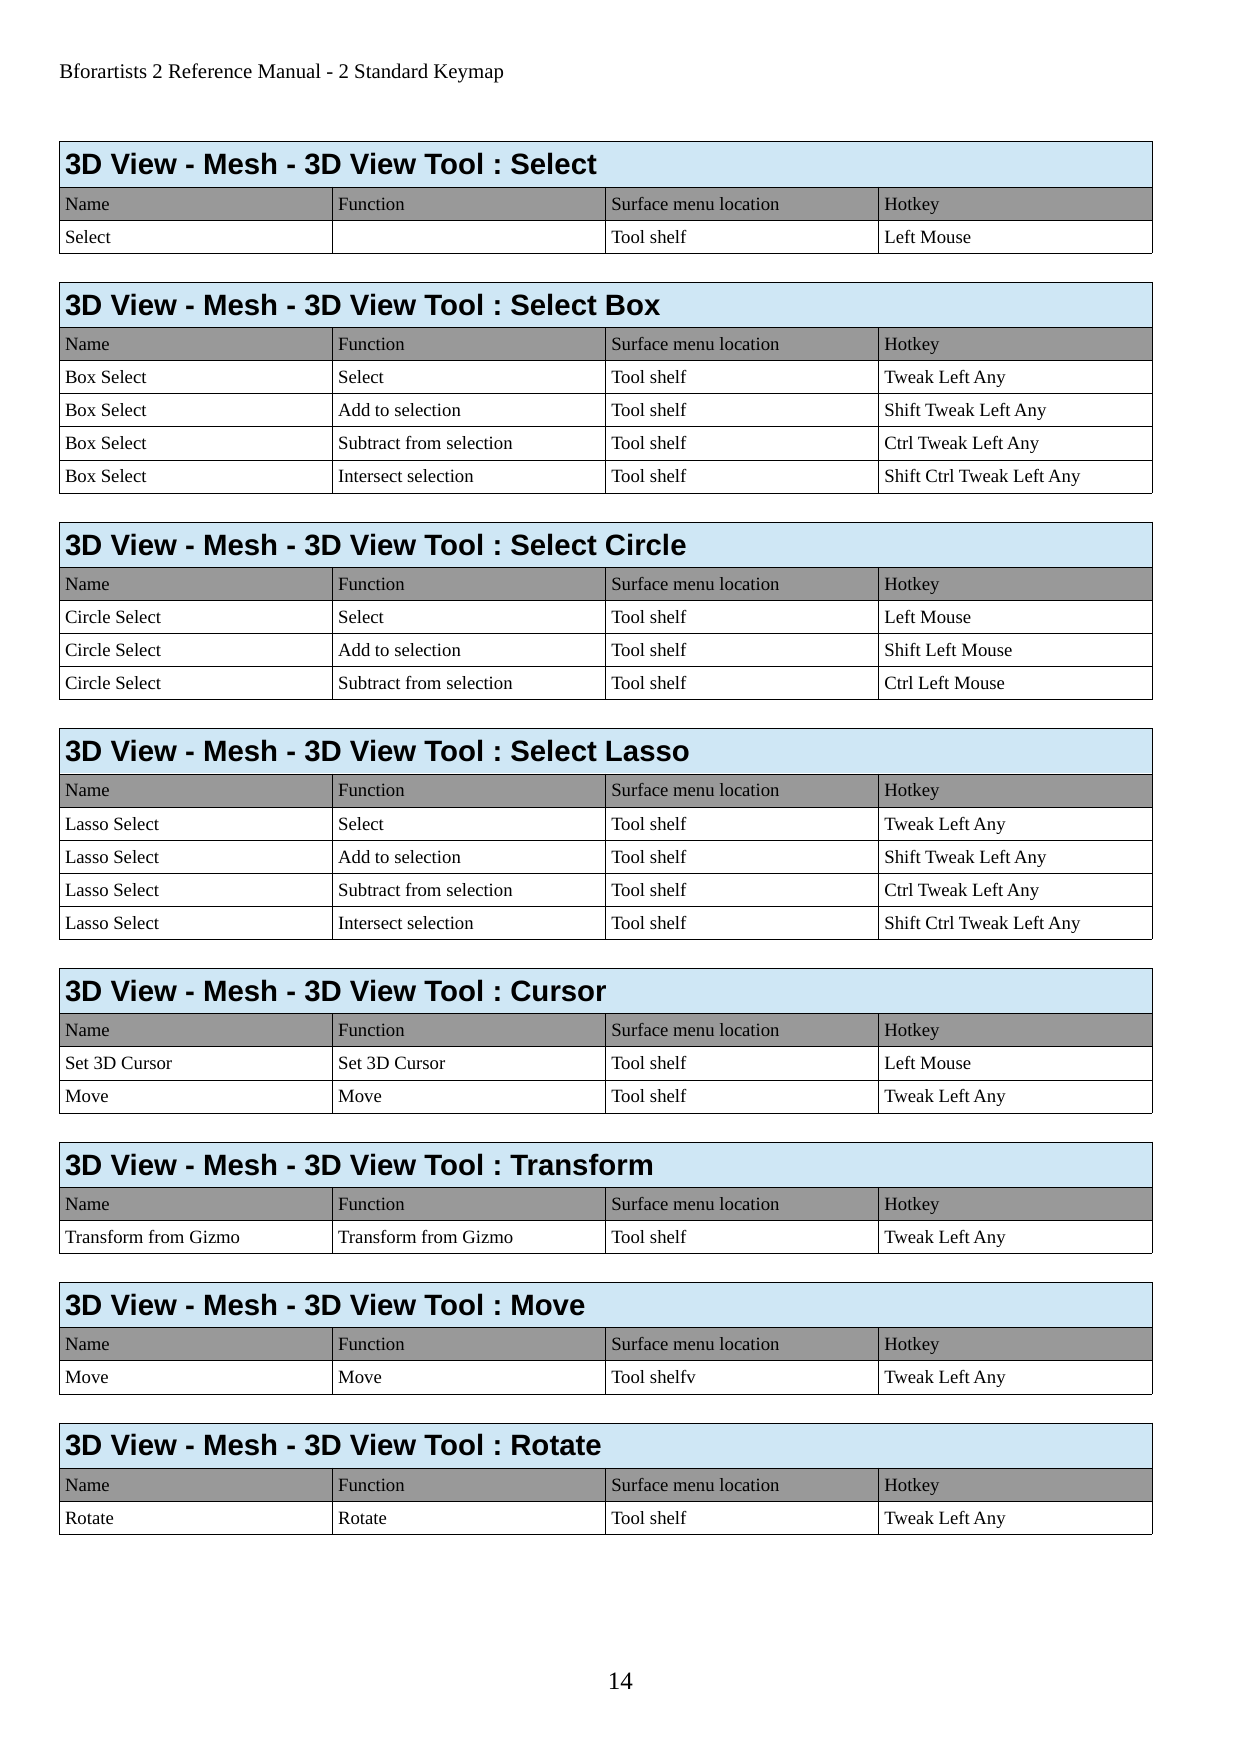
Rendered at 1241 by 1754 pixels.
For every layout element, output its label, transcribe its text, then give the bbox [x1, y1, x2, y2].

table_cell Shift Ctrl Tweak Left Any [879, 907, 1152, 939]
table_cell Tool shelf [606, 427, 878, 459]
table_cell Surface menu location [606, 1014, 878, 1046]
table_cell Shift Tweak Left Any [879, 394, 1152, 426]
table_header 3D View - Mesh - 3D View Tool : Select Box [60, 283, 1152, 327]
table_header 3D View - Mesh - 3D View Tool : Select [60, 142, 1152, 187]
table_cell Hotkey [879, 568, 1152, 600]
table_cell Tweak Left Any [879, 1502, 1152, 1534]
table_cell Surface menu location [606, 1328, 878, 1360]
table_cell Function [333, 568, 605, 600]
table_cell Tool shelf [606, 461, 878, 493]
table_cell Name [60, 1469, 332, 1501]
table_cell Intersect selection [333, 461, 605, 493]
table_header 3D View - Mesh - 3D View Tool : Select Lasso [60, 729, 1152, 773]
table_cell Tool shelf [606, 808, 878, 840]
table_cell Left Mouse [879, 1047, 1152, 1079]
table_cell Subtract from selection [333, 427, 605, 459]
table_cell Subtract from selection [333, 667, 605, 699]
table_cell Tool shelf [606, 394, 878, 426]
table_cell Move [333, 1081, 605, 1113]
table_cell Lasso Select [60, 808, 332, 840]
table_cell Function [333, 328, 605, 360]
table_cell Intersect selection [333, 907, 605, 939]
table_cell Rotate [333, 1502, 605, 1534]
table_cell Name [60, 328, 332, 360]
table_cell Circle Select [60, 601, 332, 633]
table_header 3D View - Mesh - 3D View Tool : Select Circle [60, 523, 1152, 567]
table_cell Tool shelf [606, 1081, 878, 1113]
table_cell Surface menu location [606, 1469, 878, 1501]
table_cell Surface menu location [606, 328, 878, 360]
table_cell Ctrl Left Mouse [879, 667, 1152, 699]
table_cell Move [60, 1081, 332, 1113]
table_cell Rotate [60, 1502, 332, 1534]
table_cell Circle Select [60, 634, 332, 666]
table_cell Select [333, 361, 605, 393]
table_cell Lasso Select [60, 841, 332, 873]
table_cell Hotkey [879, 1014, 1152, 1046]
table_cell Add to selection [333, 394, 605, 426]
table_cell Tool shelf [606, 601, 878, 633]
table_cell Left Mouse [879, 221, 1152, 253]
table_cell Tweak Left Any [879, 808, 1152, 840]
table_cell Select [333, 601, 605, 633]
table_cell Function [333, 1328, 605, 1360]
table_cell Box Select [60, 361, 332, 393]
table_header 3D View - Mesh - 3D View Tool : Transform [60, 1143, 1152, 1187]
table_cell Surface menu location [606, 775, 878, 807]
table_cell Hotkey [879, 188, 1152, 220]
table_cell Tweak Left Any [879, 361, 1152, 393]
table_cell Transform from Gizmo [333, 1221, 605, 1253]
table_cell Surface menu location [606, 568, 878, 600]
table_cell Name [60, 1014, 332, 1046]
table_cell Tool shelfv [606, 1361, 878, 1393]
table_cell Ctrl Tweak Left Any [879, 874, 1152, 906]
table_cell Tool shelf [606, 361, 878, 393]
table_cell Circle Select [60, 667, 332, 699]
table_header 3D View - Mesh - 3D View Tool : Cursor [60, 969, 1152, 1013]
table_cell Tool shelf [606, 874, 878, 906]
table_cell Name [60, 568, 332, 600]
table_cell Surface menu location [606, 1188, 878, 1220]
table_cell Move [60, 1361, 332, 1393]
table_cell Set 3D Cursor [333, 1047, 605, 1079]
table_header 3D View - Mesh - 3D View Tool : Rotate [60, 1424, 1152, 1468]
table_cell Hotkey [879, 775, 1152, 807]
table_cell Function [333, 188, 605, 220]
table_cell Name [60, 188, 332, 220]
table_cell Box Select [60, 427, 332, 459]
table_cell Box Select [60, 394, 332, 426]
table_cell Tool shelf [606, 841, 878, 873]
table_cell Select [60, 221, 332, 253]
table_cell Tool shelf [606, 221, 878, 253]
table_cell Add to selection [333, 841, 605, 873]
table_cell Hotkey [879, 1328, 1152, 1360]
table_cell Tweak Left Any [879, 1081, 1152, 1113]
table_cell Shift Ctrl Tweak Left Any [879, 461, 1152, 493]
table_cell Function [333, 1469, 605, 1501]
table_cell Tool shelf [606, 634, 878, 666]
table_cell Tool shelf [606, 907, 878, 939]
table_cell Surface menu location [606, 188, 878, 220]
table_cell Hotkey [879, 328, 1152, 360]
table_cell Tool shelf [606, 1221, 878, 1253]
table_cell Left Mouse [879, 601, 1152, 633]
table_cell Function [333, 775, 605, 807]
table_cell Select [333, 808, 605, 840]
table_cell Ctrl Tweak Left Any [879, 427, 1152, 459]
table_cell Lasso Select [60, 907, 332, 939]
table_cell Hotkey [879, 1188, 1152, 1220]
table_cell Tool shelf [606, 1502, 878, 1534]
table_cell Tool shelf [606, 1047, 878, 1079]
table_cell [333, 221, 605, 253]
table_cell Tool shelf [606, 667, 878, 699]
table_cell Subtract from selection [333, 874, 605, 906]
table_cell Box Select [60, 461, 332, 493]
table_cell Tweak Left Any [879, 1221, 1152, 1253]
table_cell Function [333, 1188, 605, 1220]
table_cell Name [60, 775, 332, 807]
table_cell Move [333, 1361, 605, 1393]
table_cell Tweak Left Any [879, 1361, 1152, 1393]
table_cell Function [333, 1014, 605, 1046]
table_cell Shift Tweak Left Any [879, 841, 1152, 873]
table_cell Hotkey [879, 1469, 1152, 1501]
table_cell Lasso Select [60, 874, 332, 906]
table_cell Set 3D Cursor [60, 1047, 332, 1079]
table_cell Name [60, 1328, 332, 1360]
table_cell Add to selection [333, 634, 605, 666]
table_cell Name [60, 1188, 332, 1220]
table_cell Shift Left Mouse [879, 634, 1152, 666]
table_cell Transform from Gizmo [60, 1221, 332, 1253]
table_header 3D View - Mesh - 3D View Tool : Move [60, 1283, 1152, 1327]
